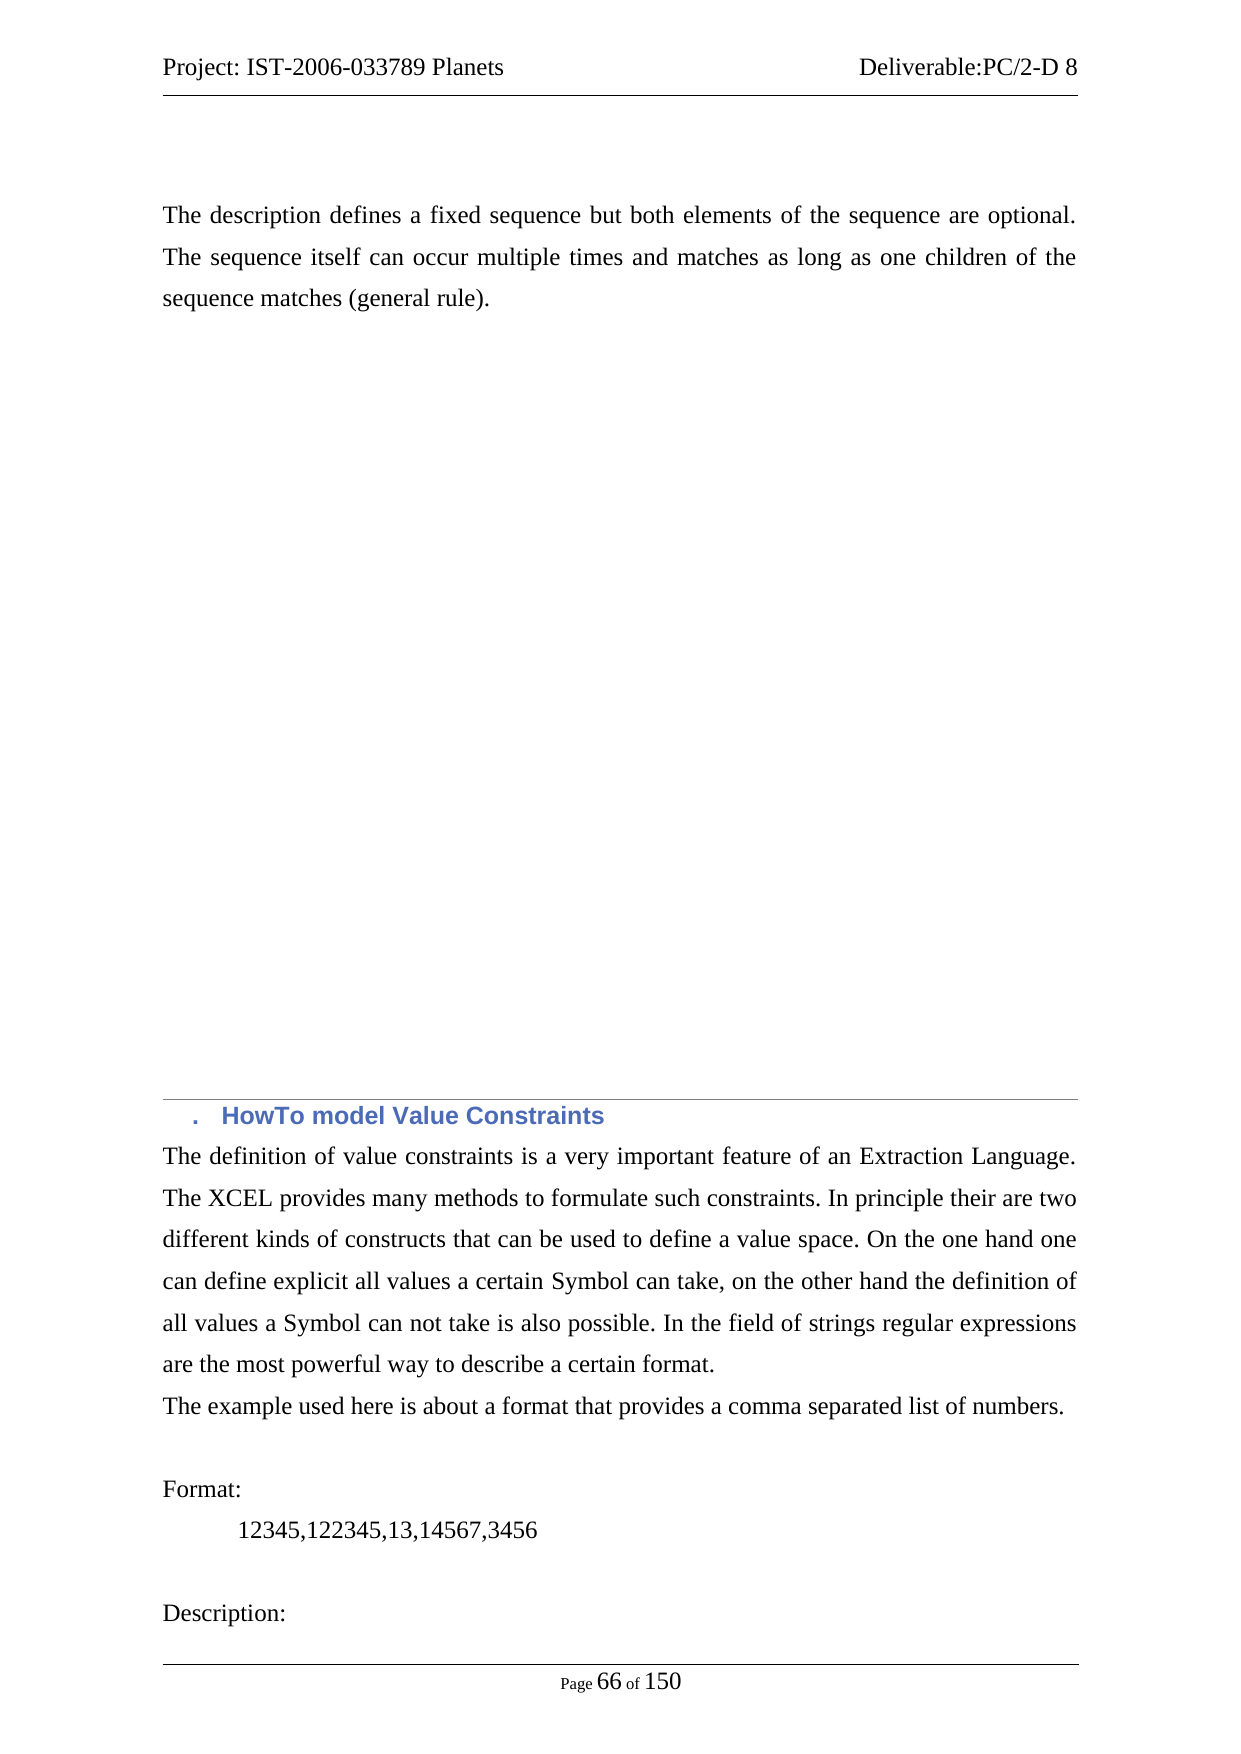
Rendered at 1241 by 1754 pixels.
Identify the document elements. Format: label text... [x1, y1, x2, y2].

text The description defines a fixed sequence but both elements of the sequence are optional. The sequence itself can occur multiple times and matches as long as one children of the sequence matches (general rule). [162, 201, 1078, 312]
text Format: [162, 1475, 1078, 1503]
text Description: [162, 1599, 1078, 1627]
text 12345,122345,13,14567,3456 [162, 1516, 1078, 1544]
subtitle HowTo model Value Constraints [162, 1100, 1078, 1130]
text The example used here is about a format that provides a comma separated list of numbers. [162, 1392, 1078, 1419]
text The definition of value constraints is a very important feature of an Extraction Language. The XCEL provides many methods to formulate such constraints. In principle their are two different kinds of constructs that can be used to define a value space. On the one hand one can define explicit all values a certain Symbol can take, on the other hand the definition of all values a Symbol can not take is also possible. In the field of strings regular expressions are the most powerful way to describe a certain format. [162, 1142, 1078, 1378]
